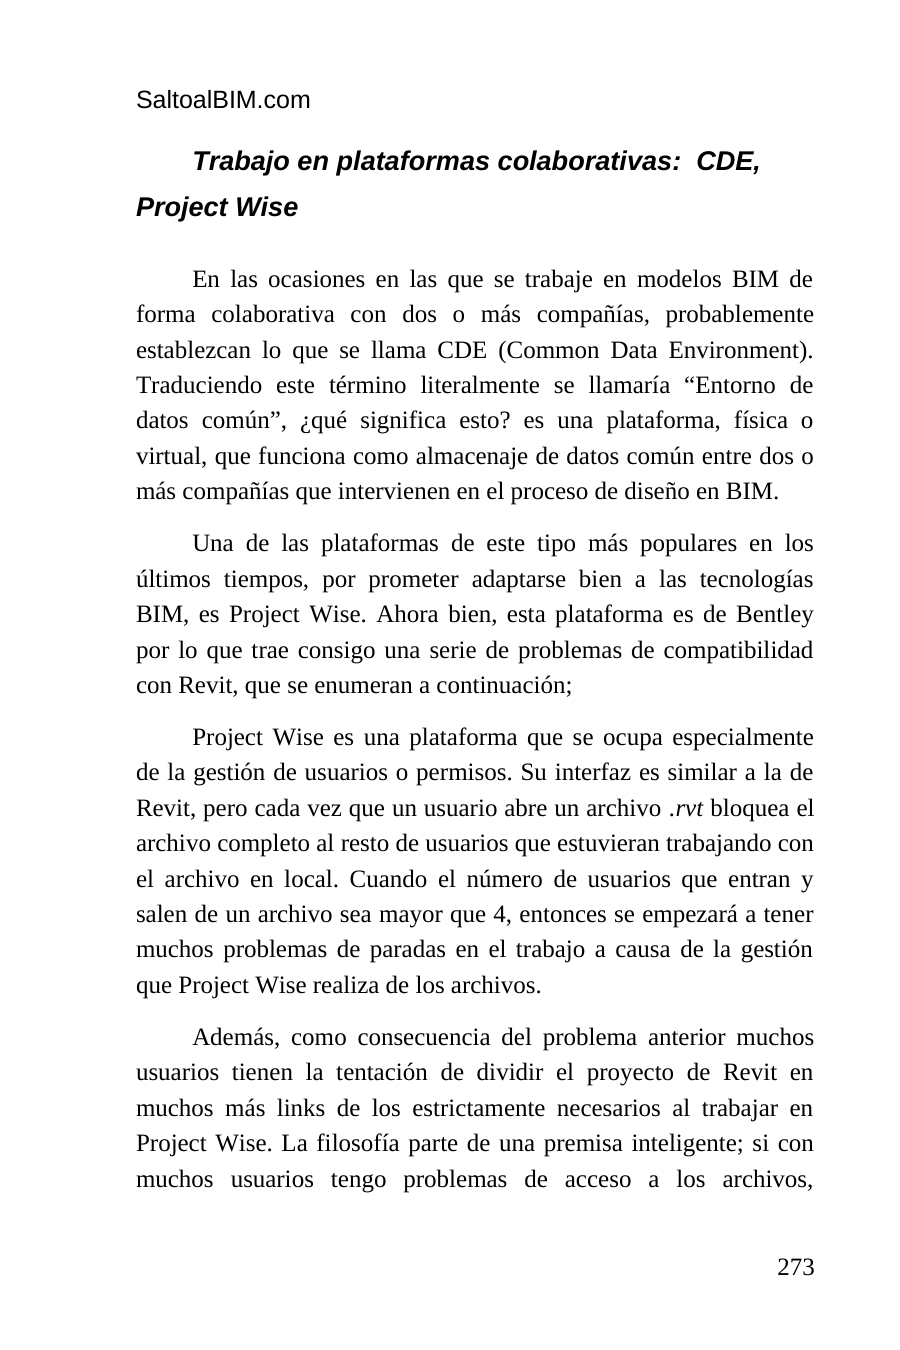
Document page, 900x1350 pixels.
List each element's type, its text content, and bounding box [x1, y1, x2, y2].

text En las ocasiones en las que se trabaje en modelos BIM de forma colaborativa con dos o más compañías, probablemente establezcan lo que se llama CDE (Common Data Environment). Traduciendo este término literalmente se llamaría “Entorno de datos común”, ¿qué significa esto? es una plataforma, física o virtual, que funciona como almacenaje de datos común entre dos o más compañías que intervienen en el proceso de diseño en BIM. [136, 259, 814, 507]
text Además, como consecuencia del problema anterior muchos usuarios tienen la tentación de dividir el proyecto de Revit en muchos más links de los estrictamente necesarios al trabajar en Project Wise. La filosofía parte de una premisa inteligente; si con muchos usuarios tengo problemas de acceso a los archivos, [136, 1017, 814, 1194]
subtitle Trabajo en plataformas colaborativas: CDE, Project Wise [136, 144, 814, 223]
text Project Wise es una plataforma que se ocupa especialmente de la gestión de usuarios o permisos. Su interfaz es similar a la de Revit, pero cada vez que un usuario abre un archivo .rvt bloquea el archivo completo al resto de usuarios que estuvieran trabajando con el archivo en local. Cuando el número de usuarios que entran y salen de un archivo sea mayor que 4, entonces se empezará a tener muchos problemas de paradas en el trabajo a causa de la gestión que Project Wise realiza de los archivos. [136, 717, 814, 1000]
text Una de las plataformas de este tipo más populares en los últimos tiempos, por prometer adaptarse bien a las tecnologías BIM, es Project Wise. Ahora bien, esta plataforma es de Bentley por lo que trae consigo una serie de problemas de compatibilidad con Revit, que se enumeran a continuación; [136, 523, 814, 701]
